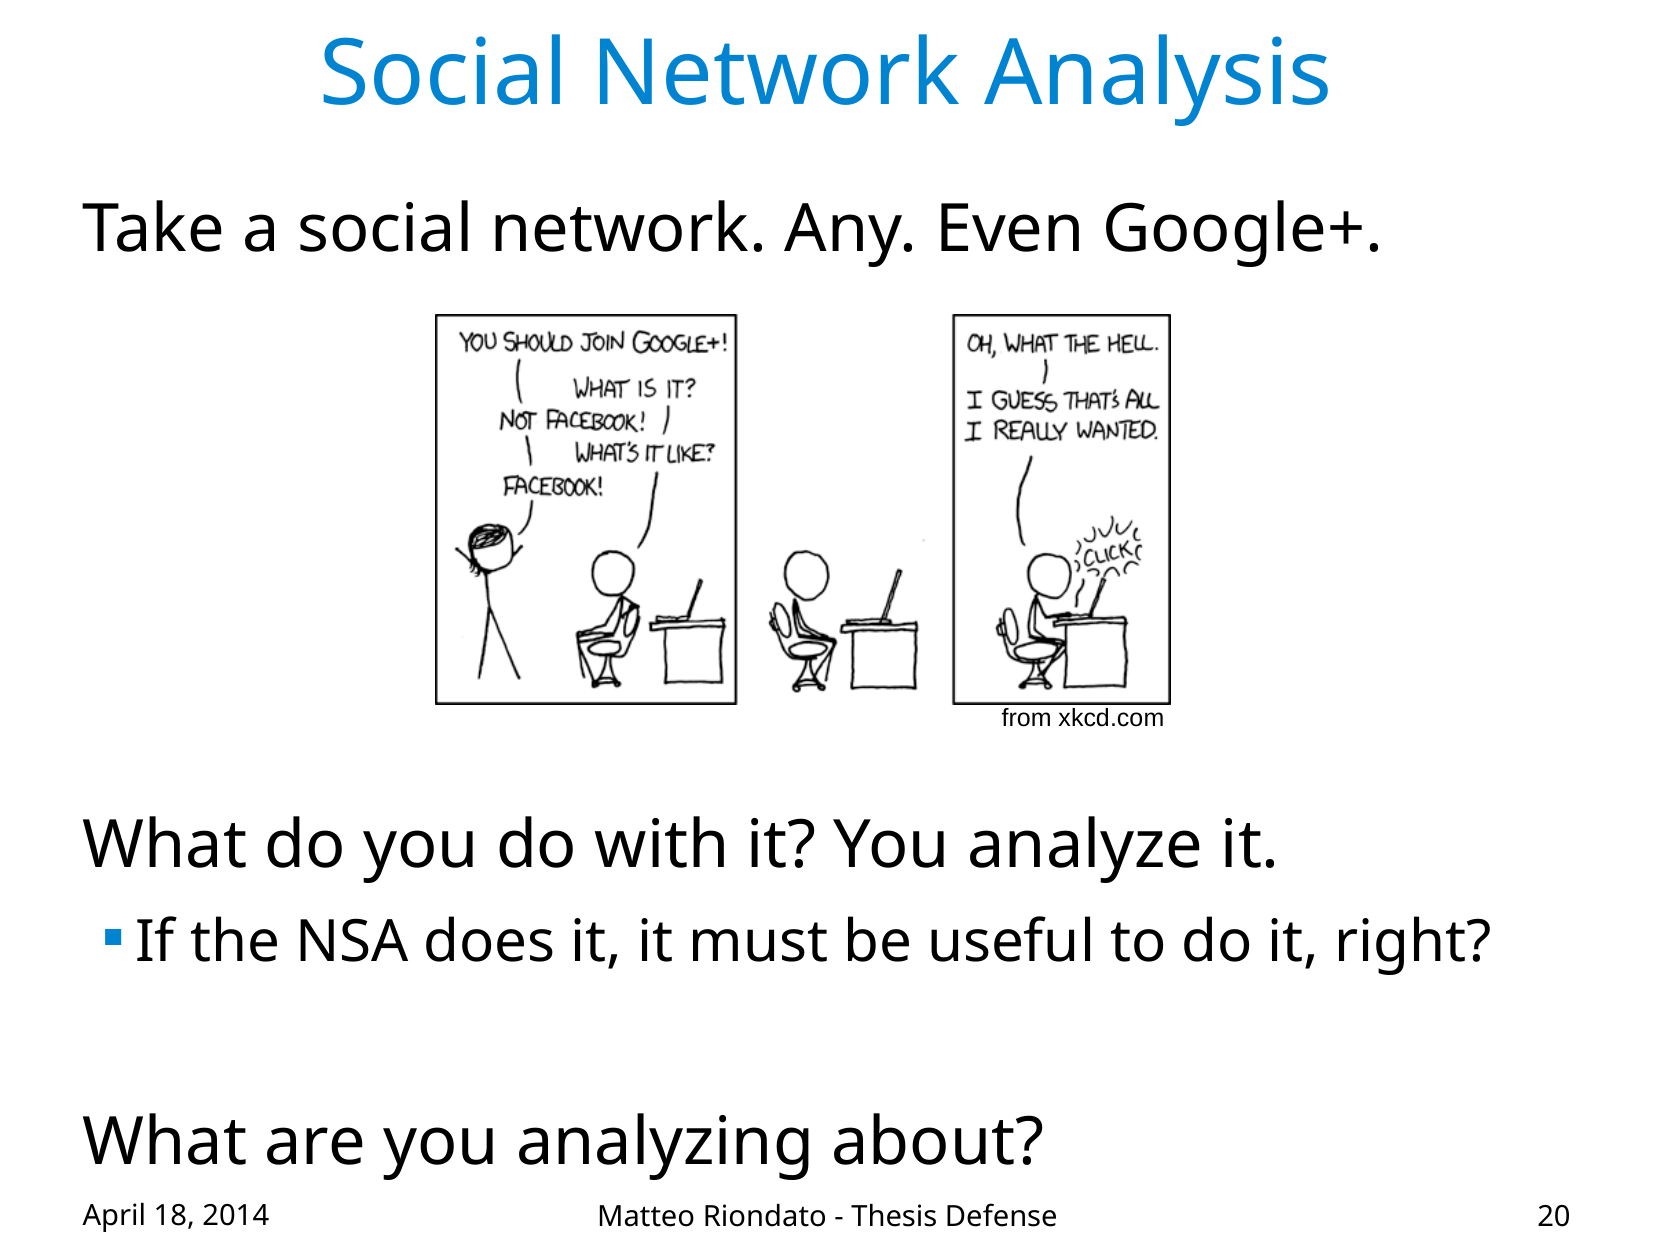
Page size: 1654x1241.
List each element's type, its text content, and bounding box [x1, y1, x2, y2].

title Social Network Analysis [82, 0, 1571, 139]
picture [435, 314, 1171, 706]
list Take a social network. Any. Even Google+. What do you do with it? You analyze it. If the NSA does it, it must be useful to do it, right? What are you analyzing about? [82, 180, 1571, 1186]
text_box from xkcd.com [986, 695, 1180, 739]
